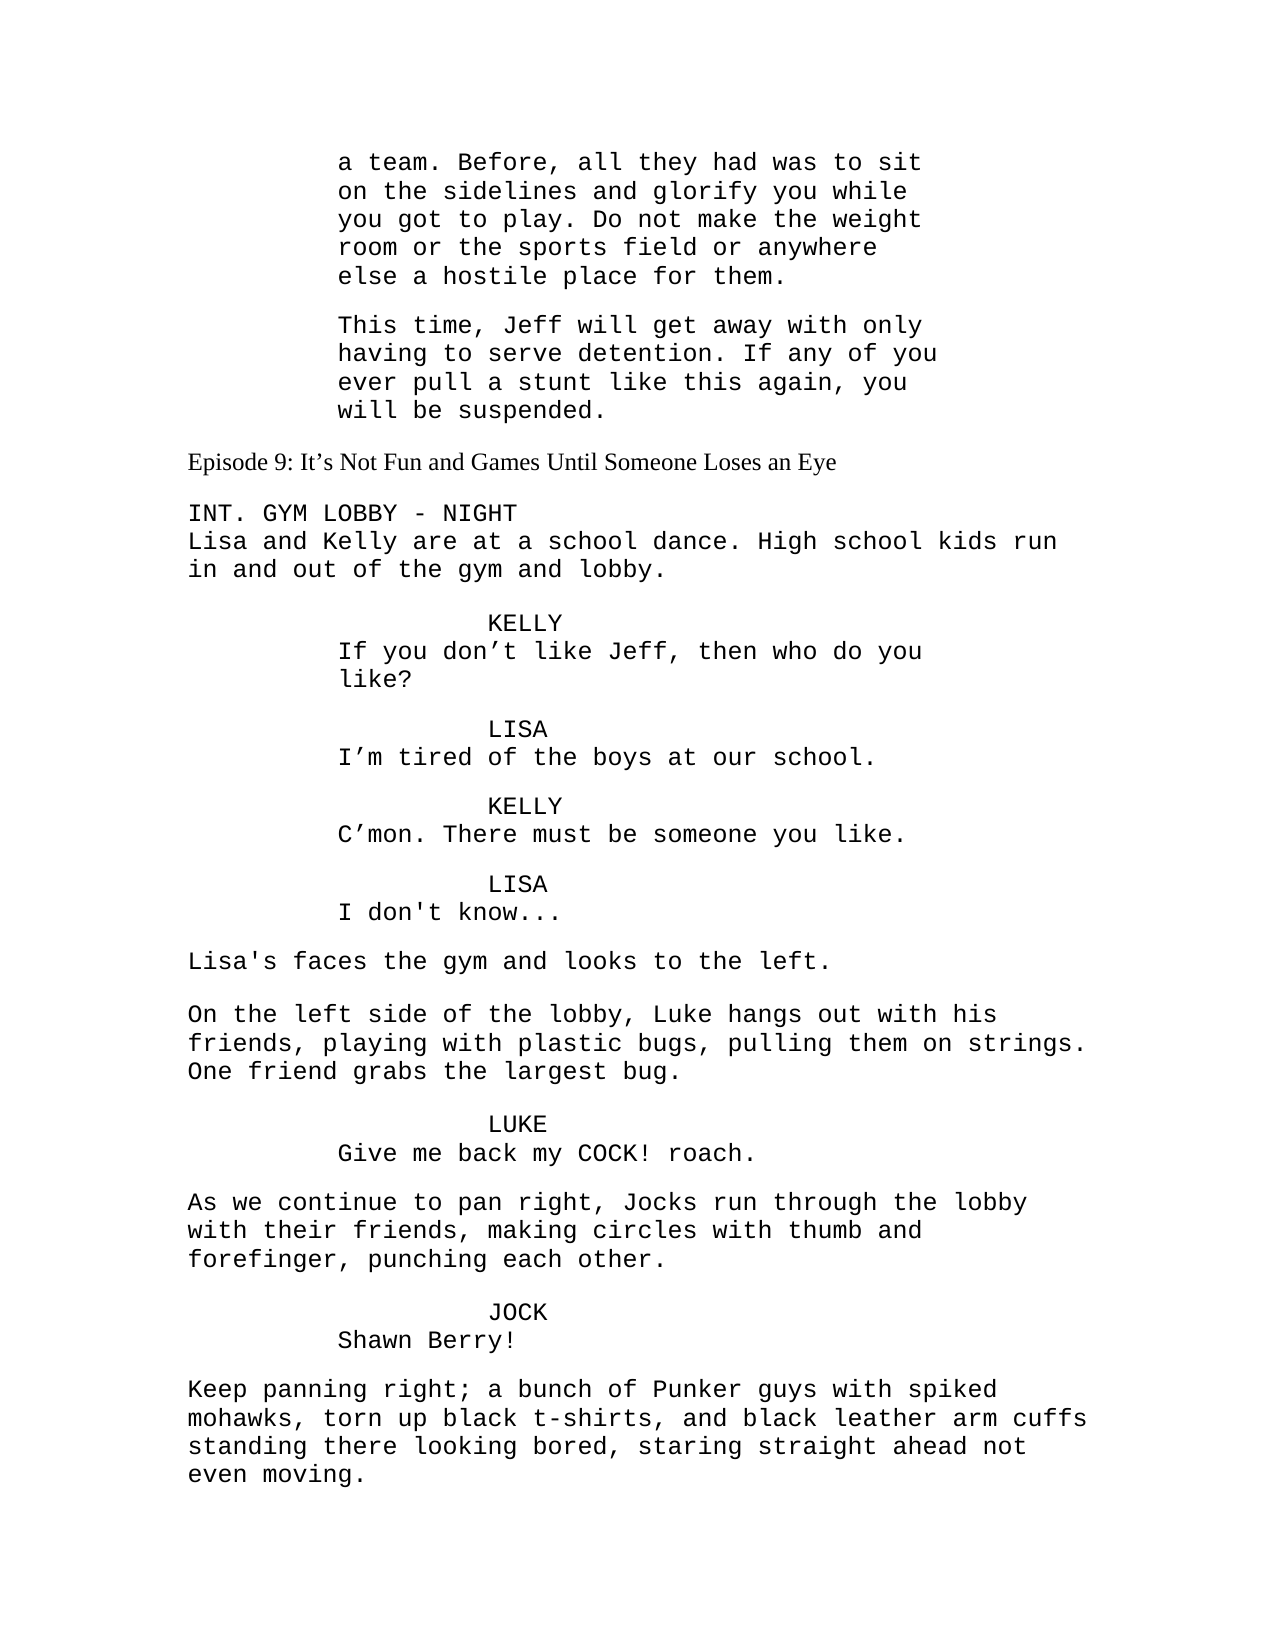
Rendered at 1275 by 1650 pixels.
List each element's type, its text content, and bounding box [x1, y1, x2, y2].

text C’mon. There must be someone you like. [337, 822, 937, 850]
text As we continue to pan right, Jocks run through the lobby with their friends, making circles with thumb and forefinger, punching each other. [187, 1189, 1087, 1274]
text If you don’t like Jeff, then who do you like? [337, 639, 937, 695]
text Shawn Berry! [337, 1328, 937, 1356]
text KELLY [187, 610, 1087, 639]
text Keep panning right; a bunch of Punker guys with spiked mohawks, torn up black t-shirts, and black leather arm cuffs standing there looking bored, staring straight ahead not even moving. [187, 1377, 1087, 1490]
text I’m tired of the boys at our school. [337, 744, 937, 773]
text Lisa's faces the gym and looks to the left. [187, 949, 1087, 977]
text LISA [187, 716, 1087, 744]
text I don't know... [337, 899, 937, 928]
subtitle Episode 9: It’s Not Fun and Games Until Someone Loses an Eye [187, 447, 1087, 475]
subtitle INT. GYM LOBBY - NIGHT [187, 500, 1087, 529]
text LISA [187, 871, 1087, 899]
text Give me back my COCK! roach. [337, 1140, 937, 1169]
text Lisa and Kelly are at a school dance. High school kids run in and out of the gym and lobby. [187, 529, 1087, 585]
text JOCK [187, 1299, 1087, 1328]
text This time, Jeff will get away with only having to serve detention. If any of you ever pull a stunt like this again, you will be suspended. [337, 312, 937, 426]
text LUKE [187, 1112, 1087, 1140]
text KELLY [187, 794, 1087, 822]
text a team. Before, all they had was to sit on the sidelines and glorify you while you got to play. Do not make the weight room or the sports field or anywhere else a hostile place for them. [337, 150, 937, 292]
text On the left side of the lobby, Luke hangs out with his friends, playing with plastic bugs, pulling them on strings. One friend grabs the largest bug. [187, 1002, 1087, 1087]
